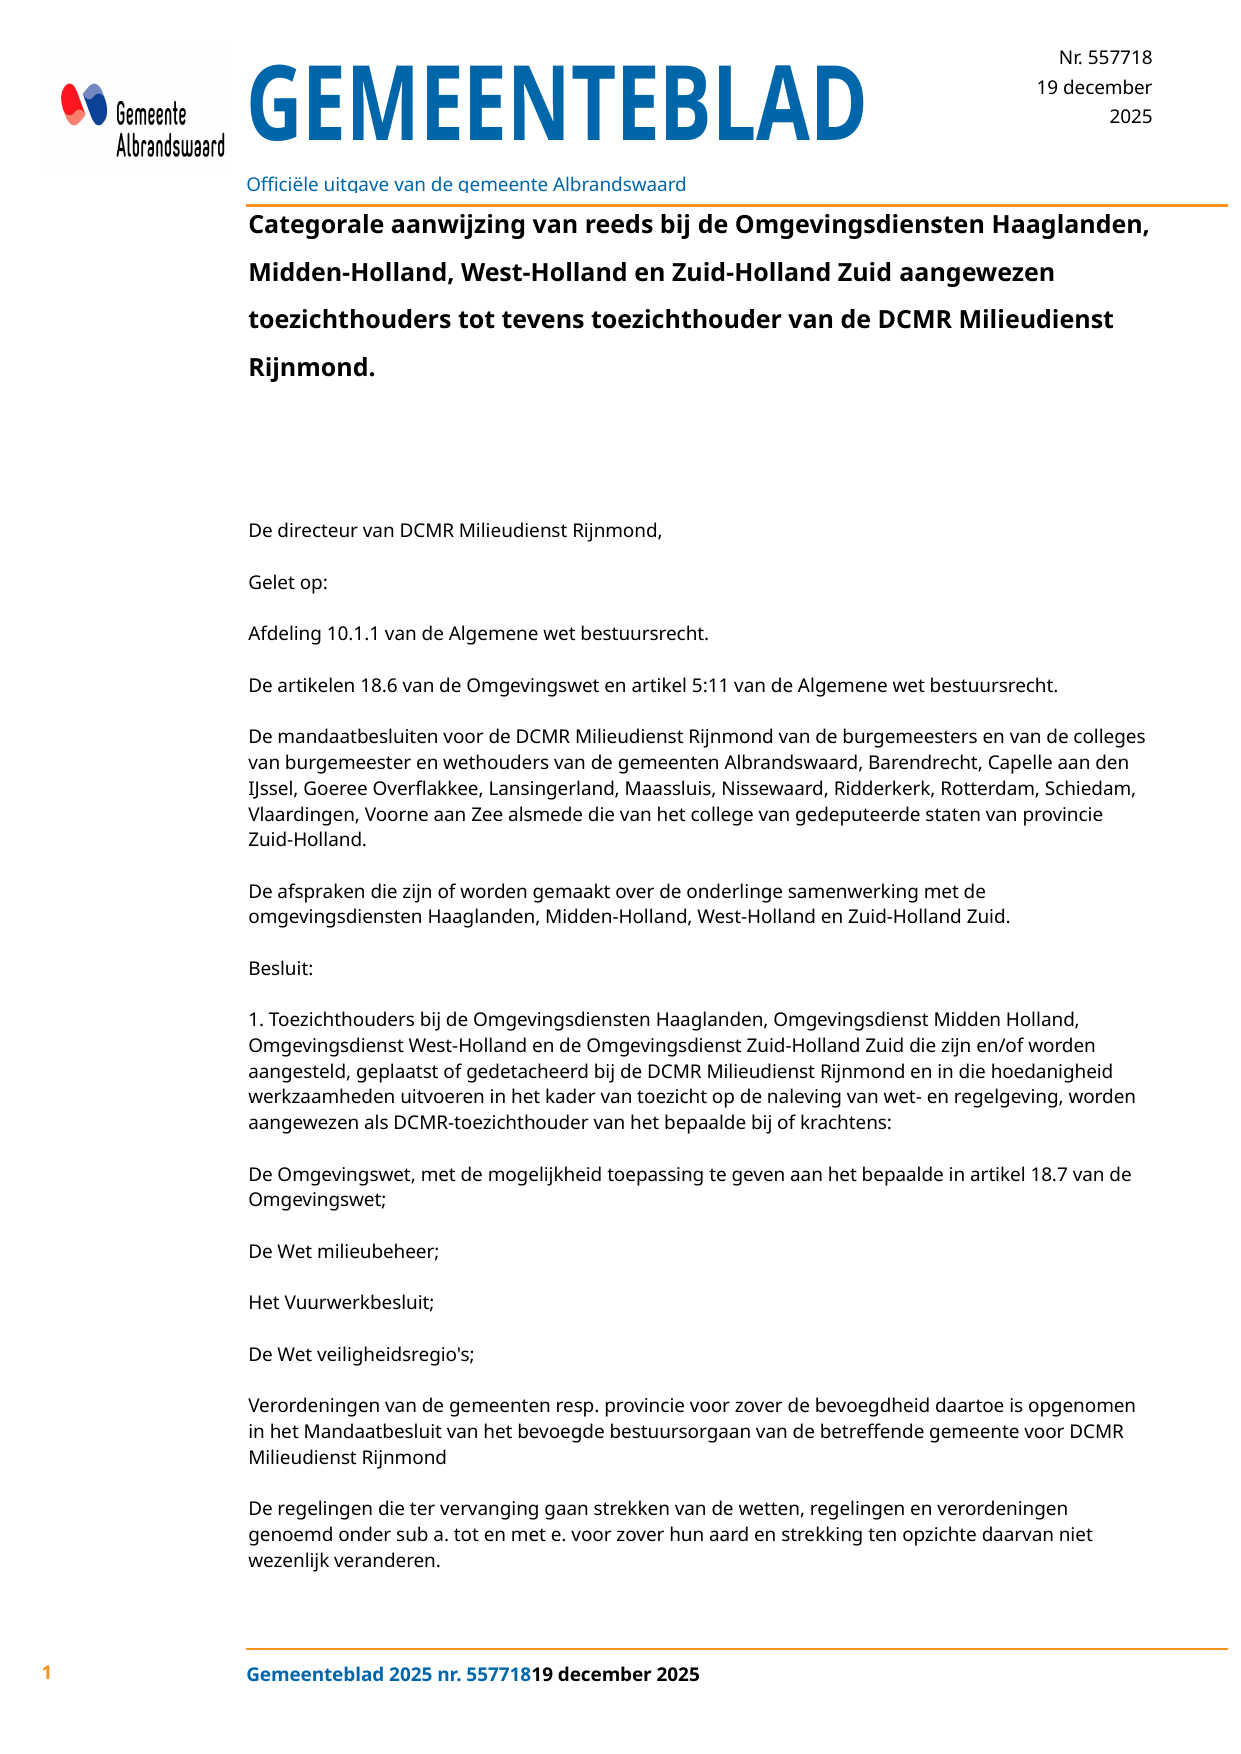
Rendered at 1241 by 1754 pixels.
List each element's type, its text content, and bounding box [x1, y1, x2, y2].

text Gelet op: [248, 569, 1152, 595]
text De regelingen die ter vervanging gaan strekken van de wetten, regelingen en verordeningen genoemd onder sub a. tot en met e. voor zover hun aard en strekking ten opzichte daarvan niet wezenlijk veranderen. [248, 1495, 1152, 1573]
text De afspraken die zijn of worden gemaakt over de onderlinge samenwerking met de omgevingsdiensten Haaglanden, Midden-Holland, West-Holland en Zuid-Holland Zuid. [248, 878, 1152, 929]
text Afdeling 10.1.1 van de Algemene wet bestuursrecht. [248, 621, 1152, 646]
text De Wet veiligheidsregio's; [248, 1341, 1152, 1367]
text Verordeningen van de gemeenten resp. provincie voor zover de bevoegdheid daartoe is opgenomen in het Mandaatbesluit van het bevoegde bestuursorgaan van de betreffende gemeente voor DCMR Milieudienst Rijnmond [248, 1392, 1152, 1470]
text Categorale aanwijzing van reeds bij de Omgevingsdiensten Haaglanden, Midden-Holland, West-Holland en Zuid-Holland Zuid aangewezen toezichthouders tot tevens toezichthouder van de DCMR Milieudienst Rijnmond. [248, 207, 1152, 384]
text De artikelen 18.6 van de Omgevingswet en artikel 5:11 van de Algemene wet bestuursrecht. [248, 672, 1152, 698]
text De Wet milieubeheer; [248, 1238, 1152, 1264]
text De directeur van DCMR Milieudienst Rijnmond, [248, 518, 1152, 543]
text Het Vuurwerkbesluit; [248, 1289, 1152, 1315]
picture [41, 47, 231, 172]
text 1. Toezichthouders bij de Omgevingsdiensten Haaglanden, Omgevingsdienst Midden Holland, Omgevingsdienst West-Holland en de Omgevingsdienst Zuid-Holland Zuid die zijn en/of worden aangesteld, geplaatst of gedetacheerd bij de DCMR Milieudienst Rijnmond en in die hoedanigheid werkzaamheden uitvoeren in het kader van toezicht op de naleving van wet- en regelgeving, worden aangewezen als DCMR-toezichthouder van het bepaalde bij of krachtens: [248, 1007, 1152, 1135]
text De mandaatbesluiten voor de DCMR Milieudienst Rijnmond van de burgemeesters en van de colleges van burgemeester en wethouders van de gemeenten Albrandswaard, Barendrecht, Capelle aan den IJssel, Goeree Overflakkee, Lansingerland, Maassluis, Nissewaard, Ridderkerk, Rotterdam, Schiedam, Vlaardingen, Voorne aan Zee alsmede die van het college van gedeputeerde staten van provincie Zuid-Holland. [248, 723, 1152, 852]
text Besluit: [248, 955, 1152, 981]
text De Omgevingswet, met de mogelijkheid toepassing te geven aan het bepaalde in artikel 18.7 van de Omgevingswet; [248, 1161, 1152, 1212]
